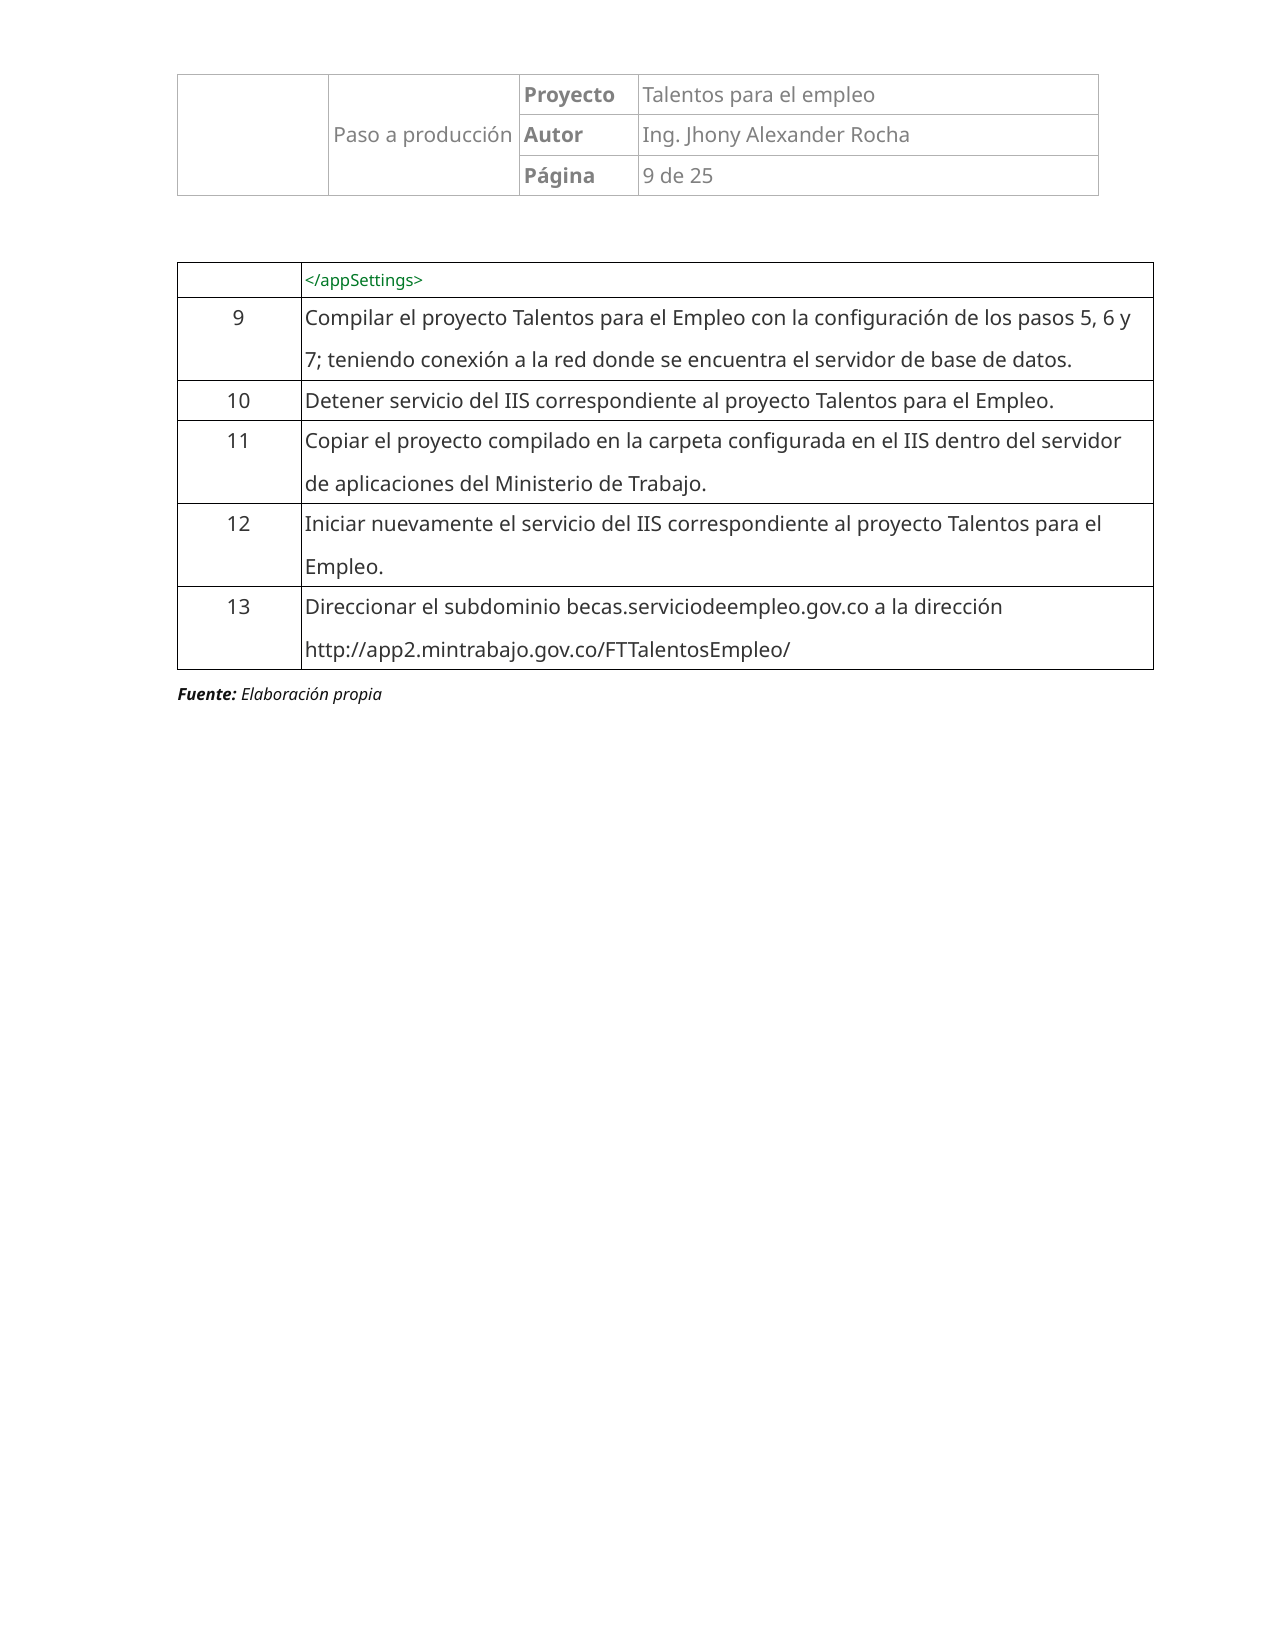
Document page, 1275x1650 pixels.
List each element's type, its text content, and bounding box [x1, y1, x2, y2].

table_cell 11 [178, 421, 301, 503]
table_cell Copiar el proyecto compilado en la carpeta configurada en el IIS dentro del servidor de aplicaciones del Ministerio de Trabajo. [302, 421, 1153, 503]
table_cell 9 [178, 298, 301, 380]
table_cell 12 [178, 504, 301, 586]
table_cell Iniciar nuevamente el servicio del IIS correspondiente al proyecto Talentos para el Empleo. [302, 504, 1153, 586]
table_cell Direccionar el subdominio becas.serviciodeempleo.gov.co a la dirección http://app2.mintrabajo.gov.co/FTTalentosEmpleo/ [302, 587, 1153, 669]
table_cell 10 [178, 381, 301, 420]
table_cell Compilar el proyecto Talentos para el Empleo con la configuración de los pasos 5, 6 y 7; teniendo conexión a la red donde se encuentra el servidor de base de datos. [302, 298, 1153, 380]
table_cell Detener servicio del IIS correspondiente al proyecto Talentos para el Empleo. [302, 381, 1153, 420]
text Fuente: Elaboración propia [177, 682, 1098, 705]
table_cell </appSettings> [302, 263, 1153, 297]
table_cell [178, 263, 301, 297]
table_cell 13 [178, 587, 301, 669]
